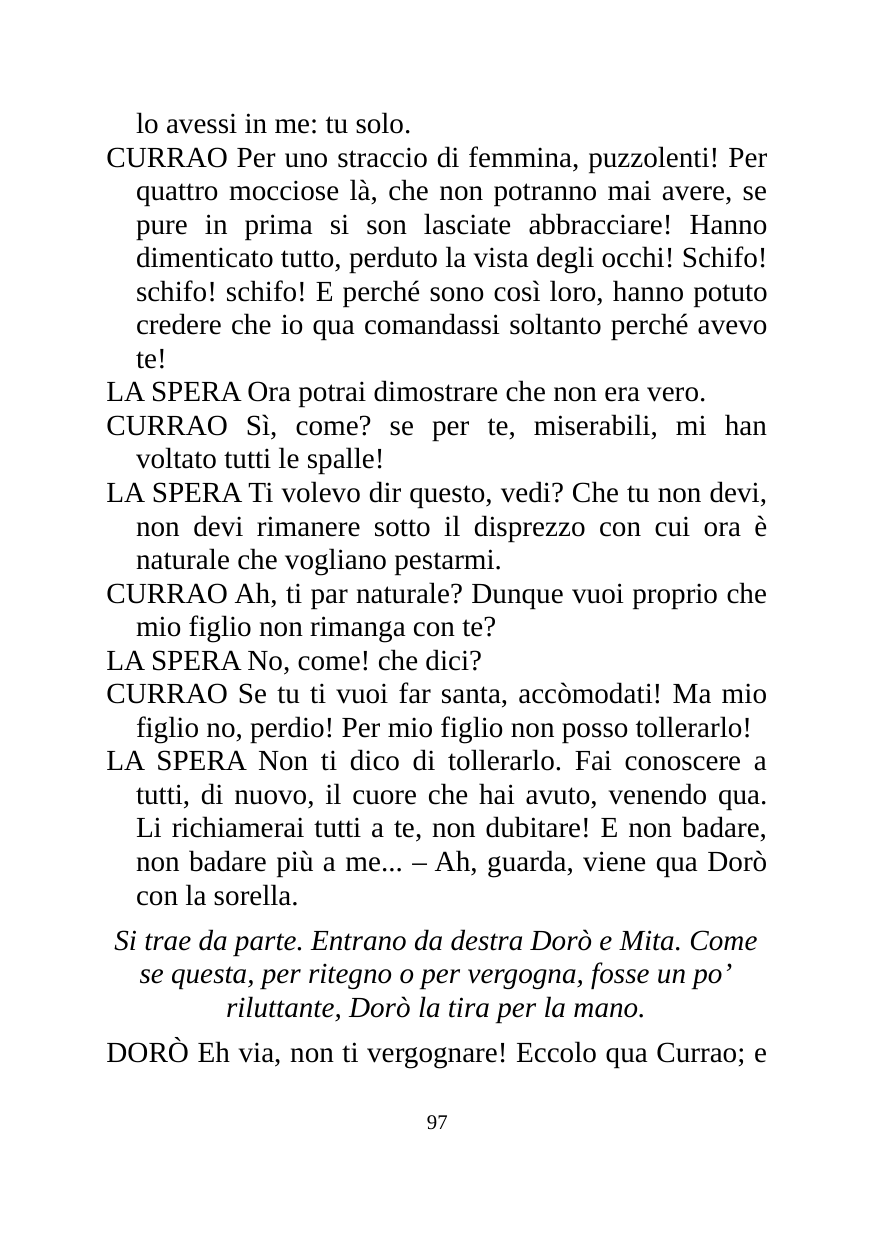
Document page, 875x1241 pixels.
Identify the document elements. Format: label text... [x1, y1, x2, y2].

text CURRAO Sì, come? se per te, miserabili, mi han voltato tutti le spalle! [106, 408, 768, 475]
text LA SPERA Ora potrai dimostrare che non era vero. [106, 374, 768, 408]
text CURRAO Ah, ti par naturale? Dunque vuoi proprio che mio figlio non rimanga con te? [106, 576, 768, 643]
text LA SPERA Non ti dico di tollerarlo. Fai conoscere a tutti, di nuovo, il cuore che hai avuto, venendo qua. Li richiamerai tutti a te, non dubitare! E non badare, non badare più a me... – Ah, guarda, viene qua Dorò con la sorella. [106, 743, 768, 911]
text lo avessi in me: tu solo. [106, 106, 768, 140]
text LA SPERA Ti volevo dir questo, vedi? Che tu non devi, non devi rimanere sotto il disprezzo con cui ora è naturale che vogliano pestarmi. [106, 475, 768, 576]
text DORÒ Eh via, non ti vergognare! Eccolo qua Currao; e [106, 1035, 768, 1069]
text LA SPERA No, come! che dici? [106, 643, 768, 676]
text CURRAO Per uno straccio di femmina, puzzolenti! Per quattro mocciose là, che non potranno mai avere, se pure in prima si son lasciate abbracciare! Hanno dimenticato tutto, perduto la vista degli occhi! Schifo! schifo! schifo! E perché sono così loro, hanno potuto credere che io qua comandassi soltanto perché avevo te! [106, 140, 768, 374]
text Si trae da parte. Entrano da destra Dorò e Mita. Come se questa, per ritegno o per vergogna, fosse un po’ riluttante, Dorò la tira per la mano. [106, 923, 768, 1024]
text CURRAO Se tu ti vuoi far santa, accòmodati! Ma mio figlio no, perdio! Per mio figlio non posso tollerarlo! [106, 676, 768, 743]
